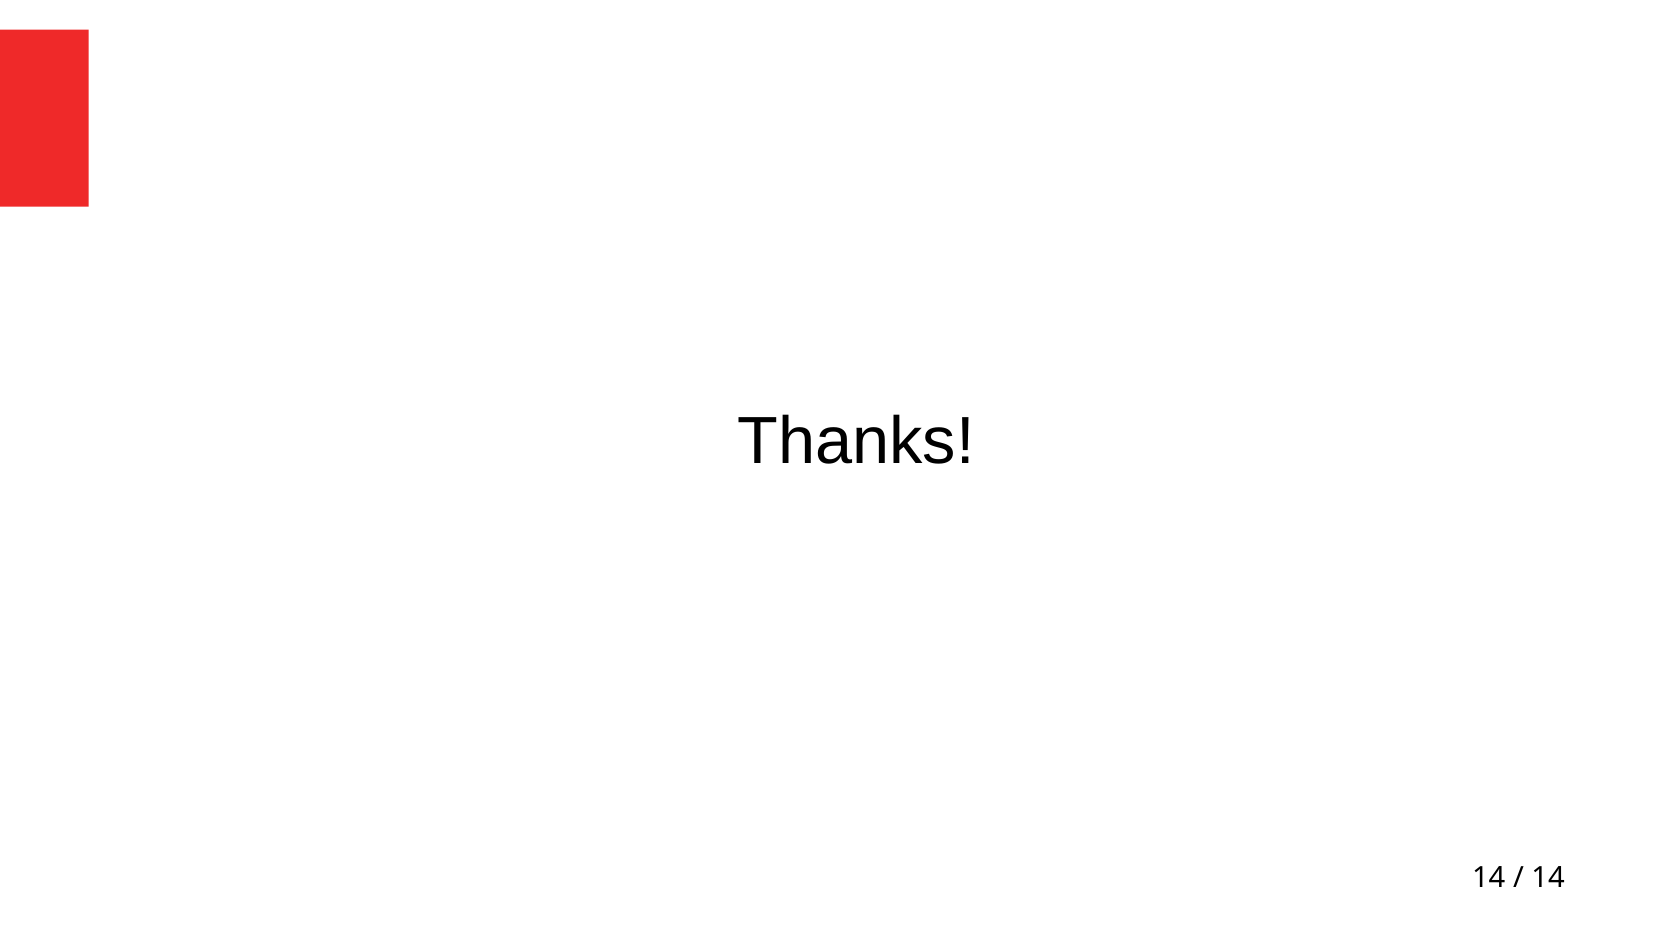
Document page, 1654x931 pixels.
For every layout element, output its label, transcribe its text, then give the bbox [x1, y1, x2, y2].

subtitle Thanks! [118, 29, 1595, 851]
